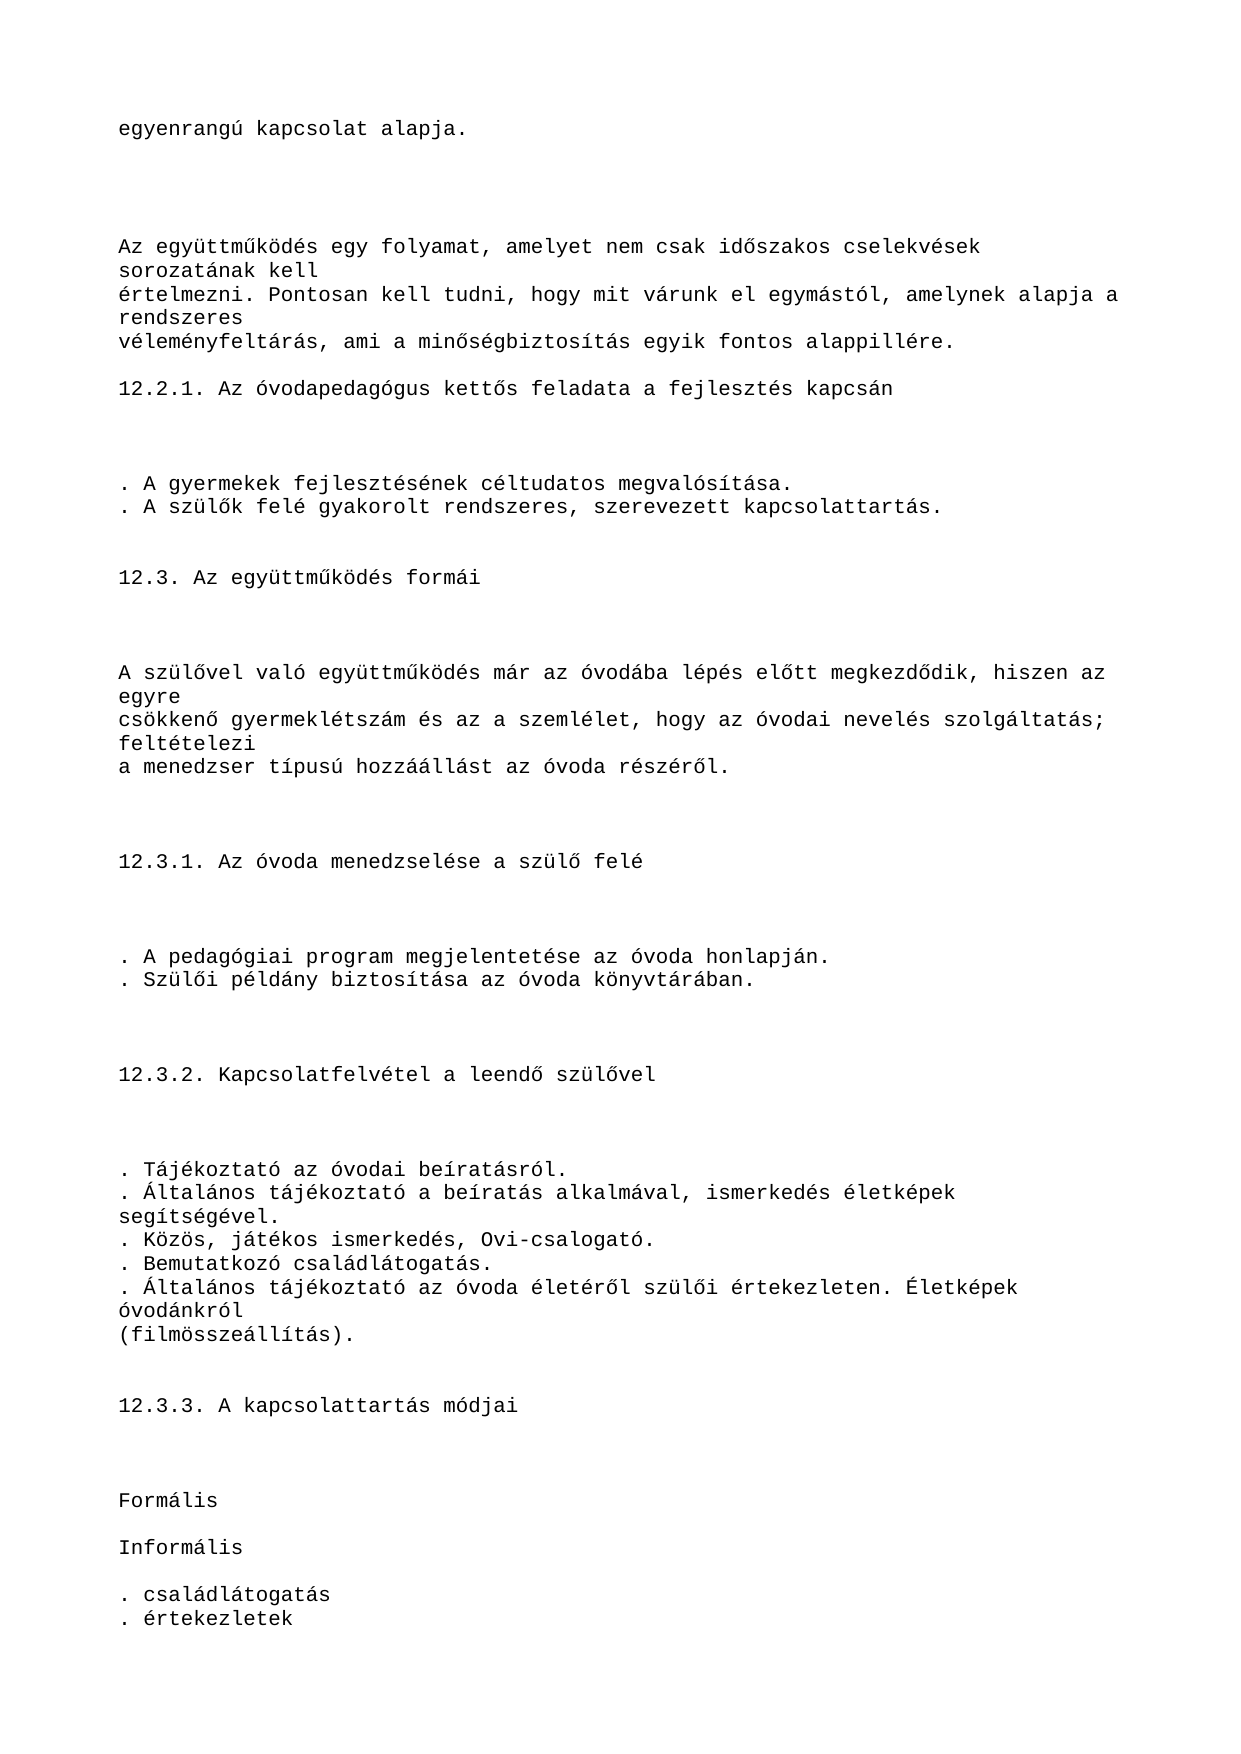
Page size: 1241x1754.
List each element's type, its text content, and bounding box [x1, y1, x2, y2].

text 12.2.1. Az óvodapedagógus kettős feladata a fejlesztés kapcsán [118, 378, 1122, 402]
text véleményfeltárás, ami a minőségbiztosítás egyik fontos alappillére. [118, 331, 1122, 354]
text csökkenő gyermeklétszám és az a szemlélet, hogy az óvodai nevelés szolgáltatás; feltételezi [118, 709, 1122, 757]
text Formális [118, 1489, 1122, 1513]
text 12.3.1. Az óvoda menedzselése a szülő felé [118, 851, 1122, 875]
text . Tájékoztató az óvodai beíratásról. [118, 1158, 1122, 1182]
text . A gyermekek fejlesztésének céltudatos megvalósítása. [118, 473, 1122, 496]
text Informális [118, 1537, 1122, 1561]
text . értekezletek [118, 1608, 1122, 1631]
text . A pedagógiai program megjelentetése az óvoda honlapján. [118, 946, 1122, 969]
text . Közös, játékos ismerkedés, Ovi-csalogató. [118, 1229, 1122, 1253]
text Az együttműködés egy folyamat, amelyet nem csak időszakos cselekvések sorozatának kell [118, 236, 1122, 284]
text A szülővel való együttműködés már az óvodába lépés előtt megkezdődik, hiszen az egyre [118, 662, 1122, 709]
text a menedzser típusú hozzáállást az óvoda részéről. [118, 757, 1122, 780]
text . A szülők felé gyakorolt rendszeres, szerevezett kapcsolattartás. [118, 496, 1122, 520]
text . Általános tájékoztató a beíratás alkalmával, ismerkedés életképek segítségével. [118, 1182, 1122, 1229]
text . családlátogatás [118, 1584, 1122, 1608]
text 12.3.3. A kapcsolattartás módjai [118, 1395, 1122, 1419]
text 12.3. Az együttműködés formái [118, 567, 1122, 591]
text . Szülői példány biztosítása az óvoda könyvtárában. [118, 969, 1122, 993]
text (filmösszeállítás). [118, 1324, 1122, 1348]
text . Bemutatkozó családlátogatás. [118, 1253, 1122, 1277]
text . Általános tájékoztató az óvoda életéről szülői értekezleten. Életképek óvodánkról [118, 1277, 1122, 1324]
text egyenrangú kapcsolat alapja. [118, 118, 1122, 142]
text 12.3.2. Kapcsolatfelvétel a leendő szülővel [118, 1064, 1122, 1088]
text értelmezni. Pontosan kell tudni, hogy mit várunk el egymástól, amelynek alapja a rendszeres [118, 284, 1122, 331]
